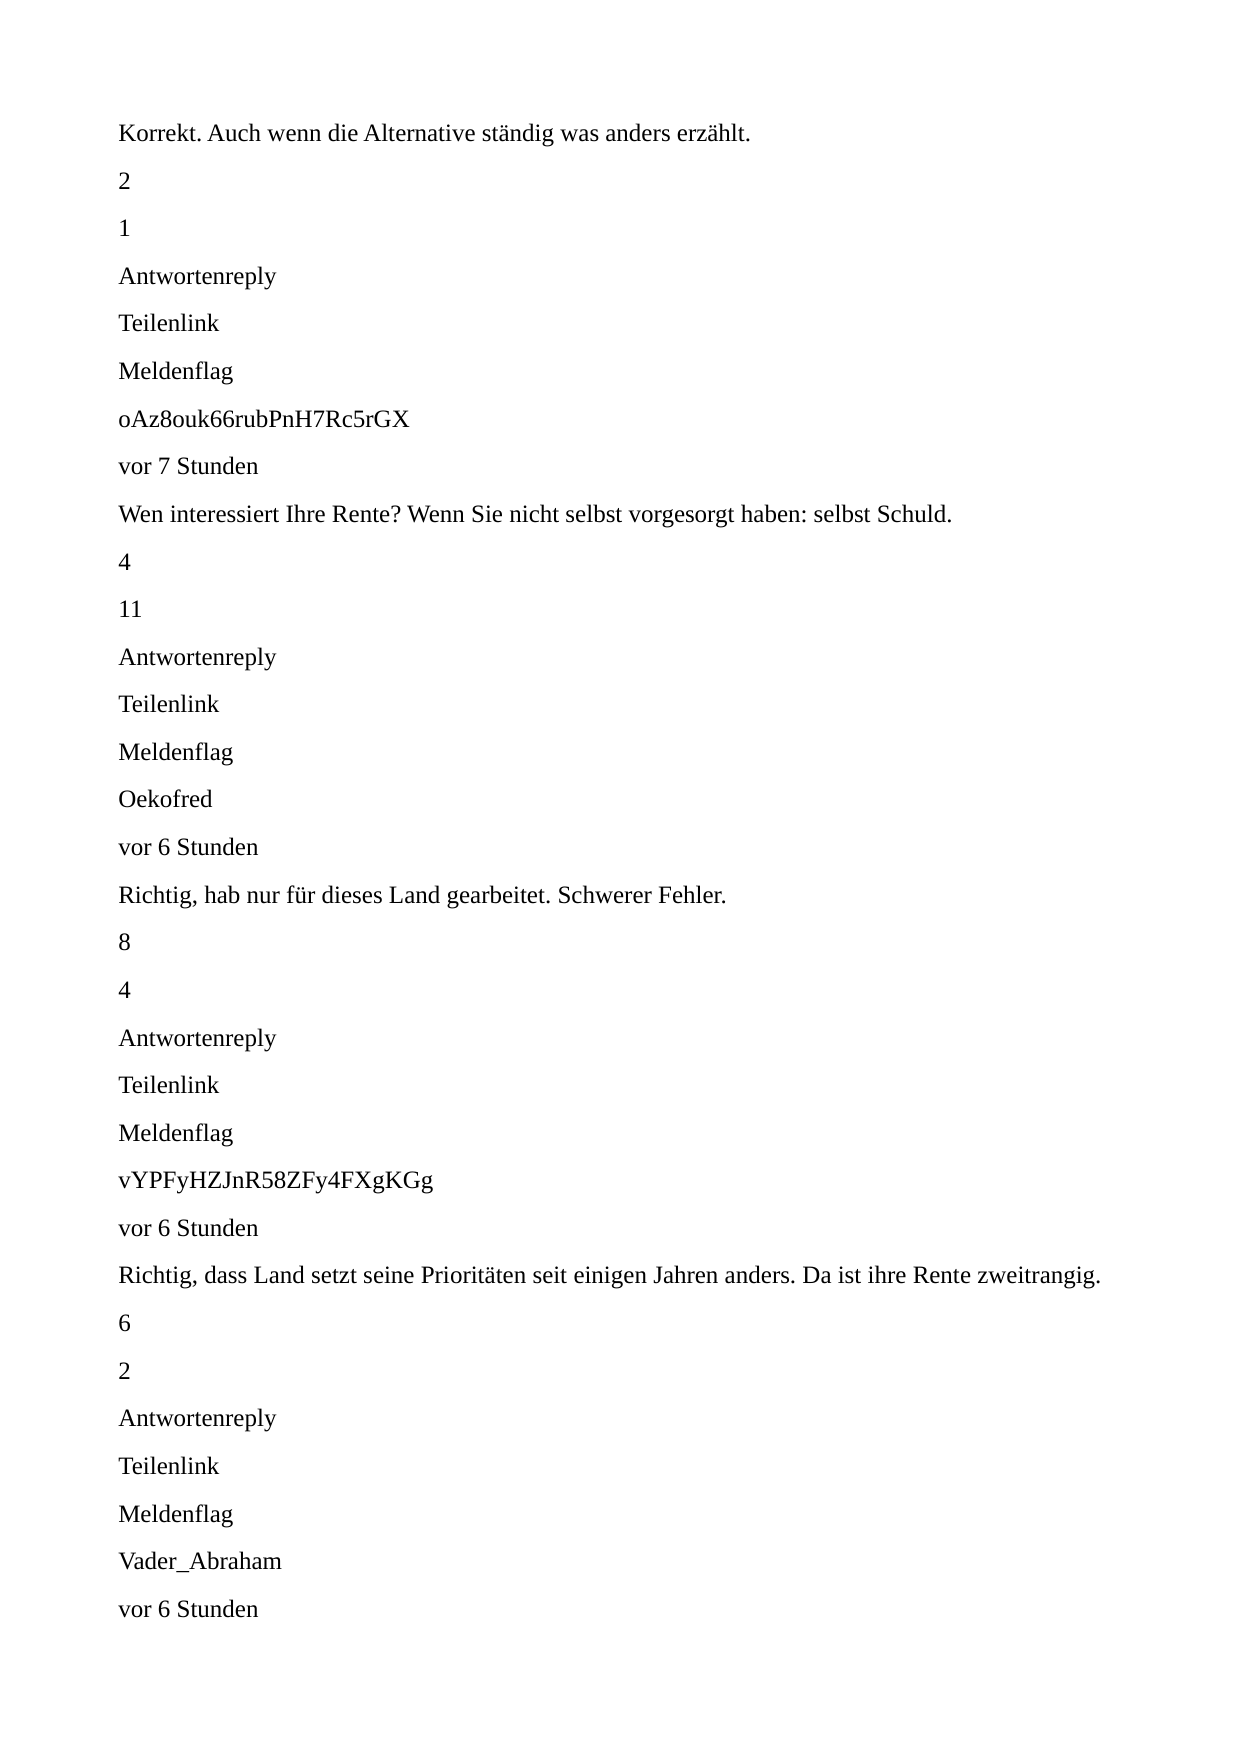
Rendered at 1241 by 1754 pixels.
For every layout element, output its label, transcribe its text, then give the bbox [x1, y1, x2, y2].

text 6 [118, 1308, 1122, 1337]
text Antwortenreply [118, 642, 1122, 671]
text oAz8ouk66rubPnH7Rc5rGX [118, 404, 1122, 432]
text Wen interessiert Ihre Rente? Wenn Sie nicht selbst vorgesorgt haben: selbst Schuld. [118, 499, 1122, 528]
text Meldenflag [118, 1118, 1122, 1147]
text Meldenflag [118, 356, 1122, 385]
text Teilenlink [118, 689, 1122, 718]
text Vader_Abraham [118, 1546, 1122, 1575]
text 1 [118, 213, 1122, 242]
text vor 6 Stunden [118, 832, 1122, 861]
text 2 [118, 166, 1122, 194]
text Oekofred [118, 784, 1122, 813]
text vor 6 Stunden [118, 1594, 1122, 1623]
text Teilenlink [118, 1070, 1122, 1099]
text vor 6 Stunden [118, 1213, 1122, 1242]
text 2 [118, 1356, 1122, 1384]
text 11 [118, 594, 1122, 623]
text Richtig, hab nur für dieses Land gearbeitet. Schwerer Fehler. [118, 880, 1122, 908]
text vYPFyHZJnR58ZFy4FXgKGg [118, 1165, 1122, 1194]
text Antwortenreply [118, 261, 1122, 290]
text Meldenflag [118, 1499, 1122, 1527]
text Richtig, dass Land setzt seine Prioritäten seit einigen Jahren anders. Da ist ihre Rente zweitrangig. [118, 1261, 1122, 1289]
text Teilenlink [118, 308, 1122, 337]
text 4 [118, 547, 1122, 575]
text Meldenflag [118, 737, 1122, 766]
text Antwortenreply [118, 1403, 1122, 1432]
text Antwortenreply [118, 1023, 1122, 1051]
text Korrekt. Auch wenn die Alternative ständig was anders erzählt. [118, 118, 1122, 147]
text 4 [118, 975, 1122, 1004]
text 8 [118, 927, 1122, 956]
text Teilenlink [118, 1451, 1122, 1480]
text vor 7 Stunden [118, 451, 1122, 480]
